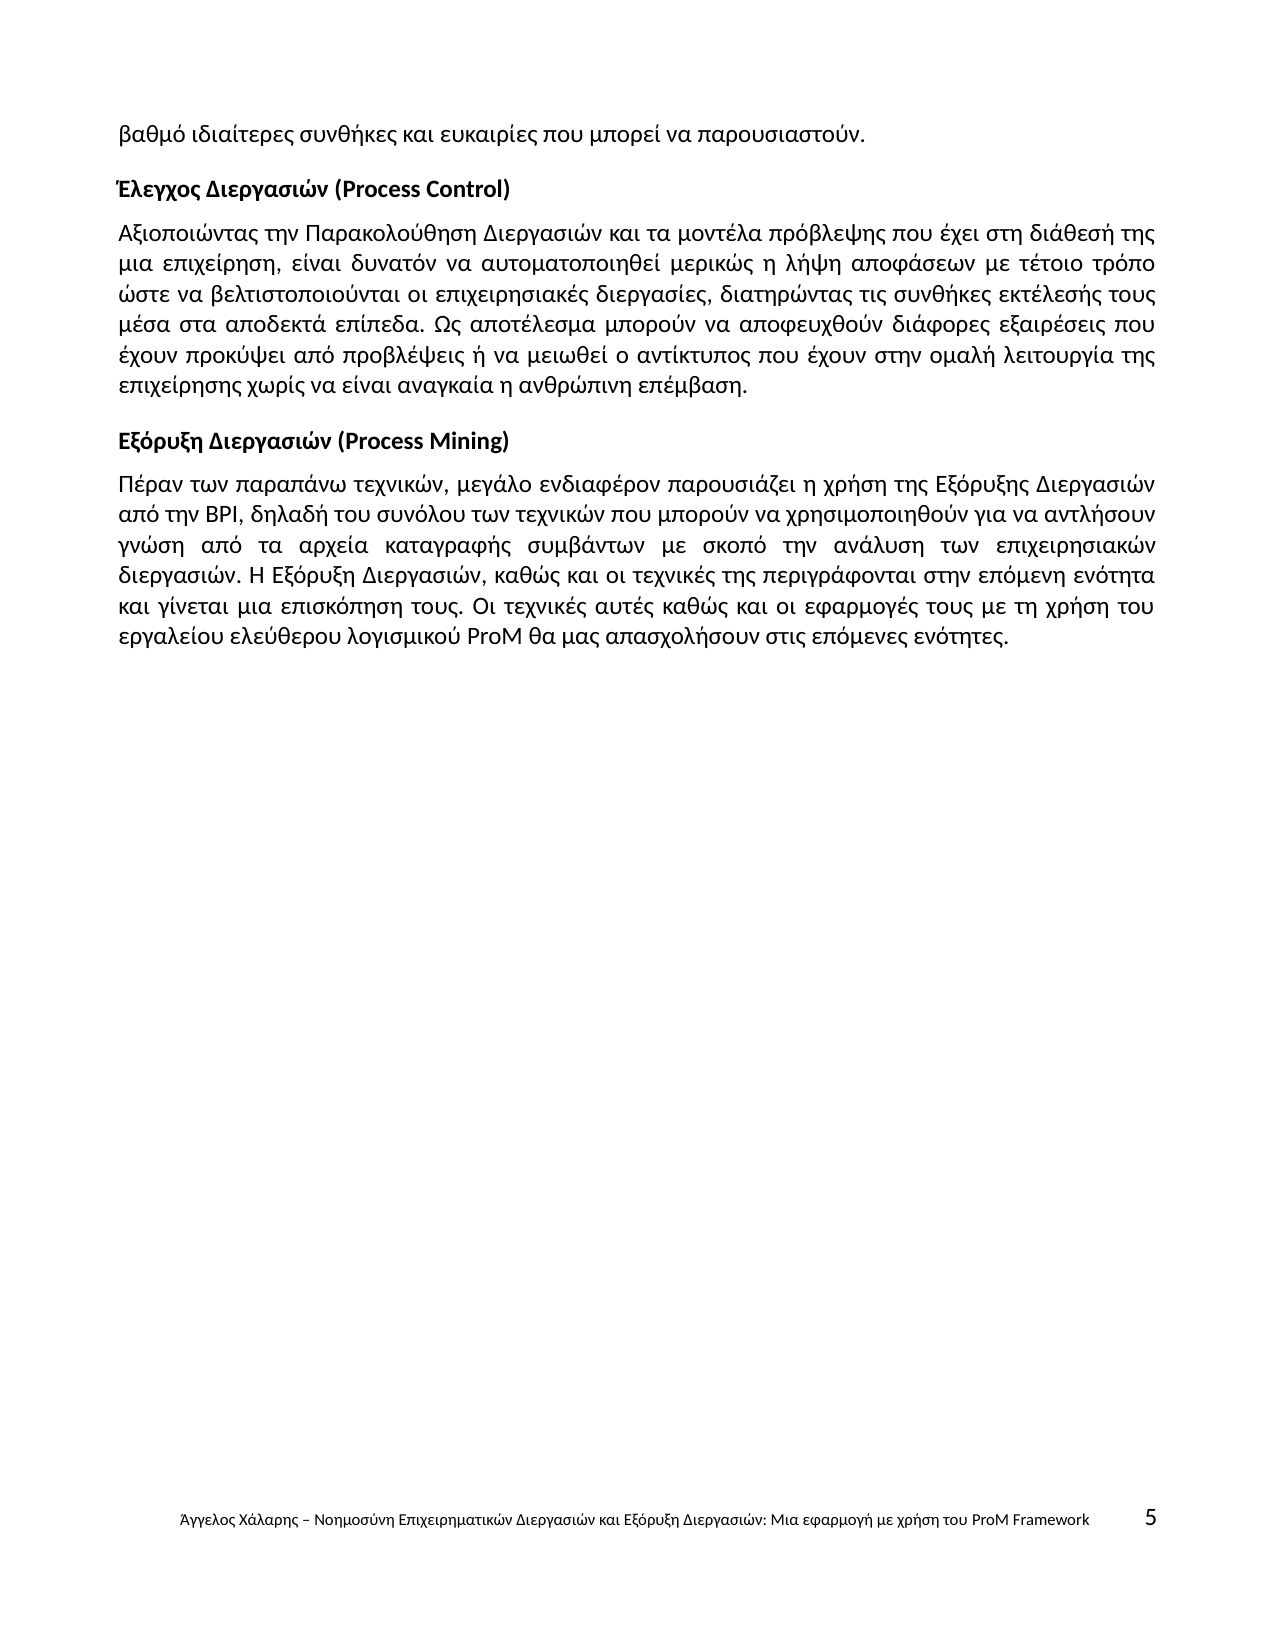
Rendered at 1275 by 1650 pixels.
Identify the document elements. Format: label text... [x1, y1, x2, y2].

text Πέραν των παραπάνω τεχνικών, μεγάλο ενδιαφέρον παρουσιάζει η χρήση της Εξόρυξης Διεργασιών από την BPI, δηλαδή του συνόλου των τεχνικών που μπορούν να χρησιμοποιηθούν για να αντλήσουν γνώση από τα αρχεία καταγραφής συμβάντων με σκοπό την ανάλυση των επιχειρησιακών διεργασιών. Η Εξόρυξη Διεργασιών, καθώς και οι τεχνικές της περιγράφονται στην επόμενη ενότητα και γίνεται μια επισκόπηση τους. Οι τεχνικές αυτές καθώς και οι εφαρμογές τους με τη χρήση του εργαλείου ελεύθερου λογισμικού ProM θα μας απασχολήσουν στις επόμενες ενότητες. [118, 468, 1157, 651]
text βαθμό ιδιαίτερες συνθήκες και ευκαιρίες που μπορεί να παρουσιαστούν. [118, 118, 1157, 149]
subtitle Εξόρυξη Διεργασιών (Process Mining) [118, 425, 1157, 455]
text Αξιοποιώντας την Παρακολούθηση Διεργασιών και τα μοντέλα πρόβλεψης που έχει στη διάθεσή της μια επιχείρηση, είναι δυνατόν να αυτοματοποιηθεί μερικώς η λήψη αποφάσεων με τέτοιο τρόπο ώστε να βελτιστοποιούνται οι επιχειρησιακές διεργασίες, διατηρώντας τις συνθήκες εκτέλεσής τους μέσα στα αποδεκτά επίπεδα. Ως αποτέλεσμα μπορούν να αποφευχθούν διάφορες εξαιρέσεις που έχουν προκύψει από προβλέψεις ή να μειωθεί ο αντίκτυπος που έχουν στην ομαλή λειτουργία της επιχείρησης χωρίς να είναι αναγκαία η ανθρώπινη επέμβαση. [118, 217, 1157, 400]
subtitle Έλεγχος Διεργασιών (Process Control) [118, 174, 1157, 204]
